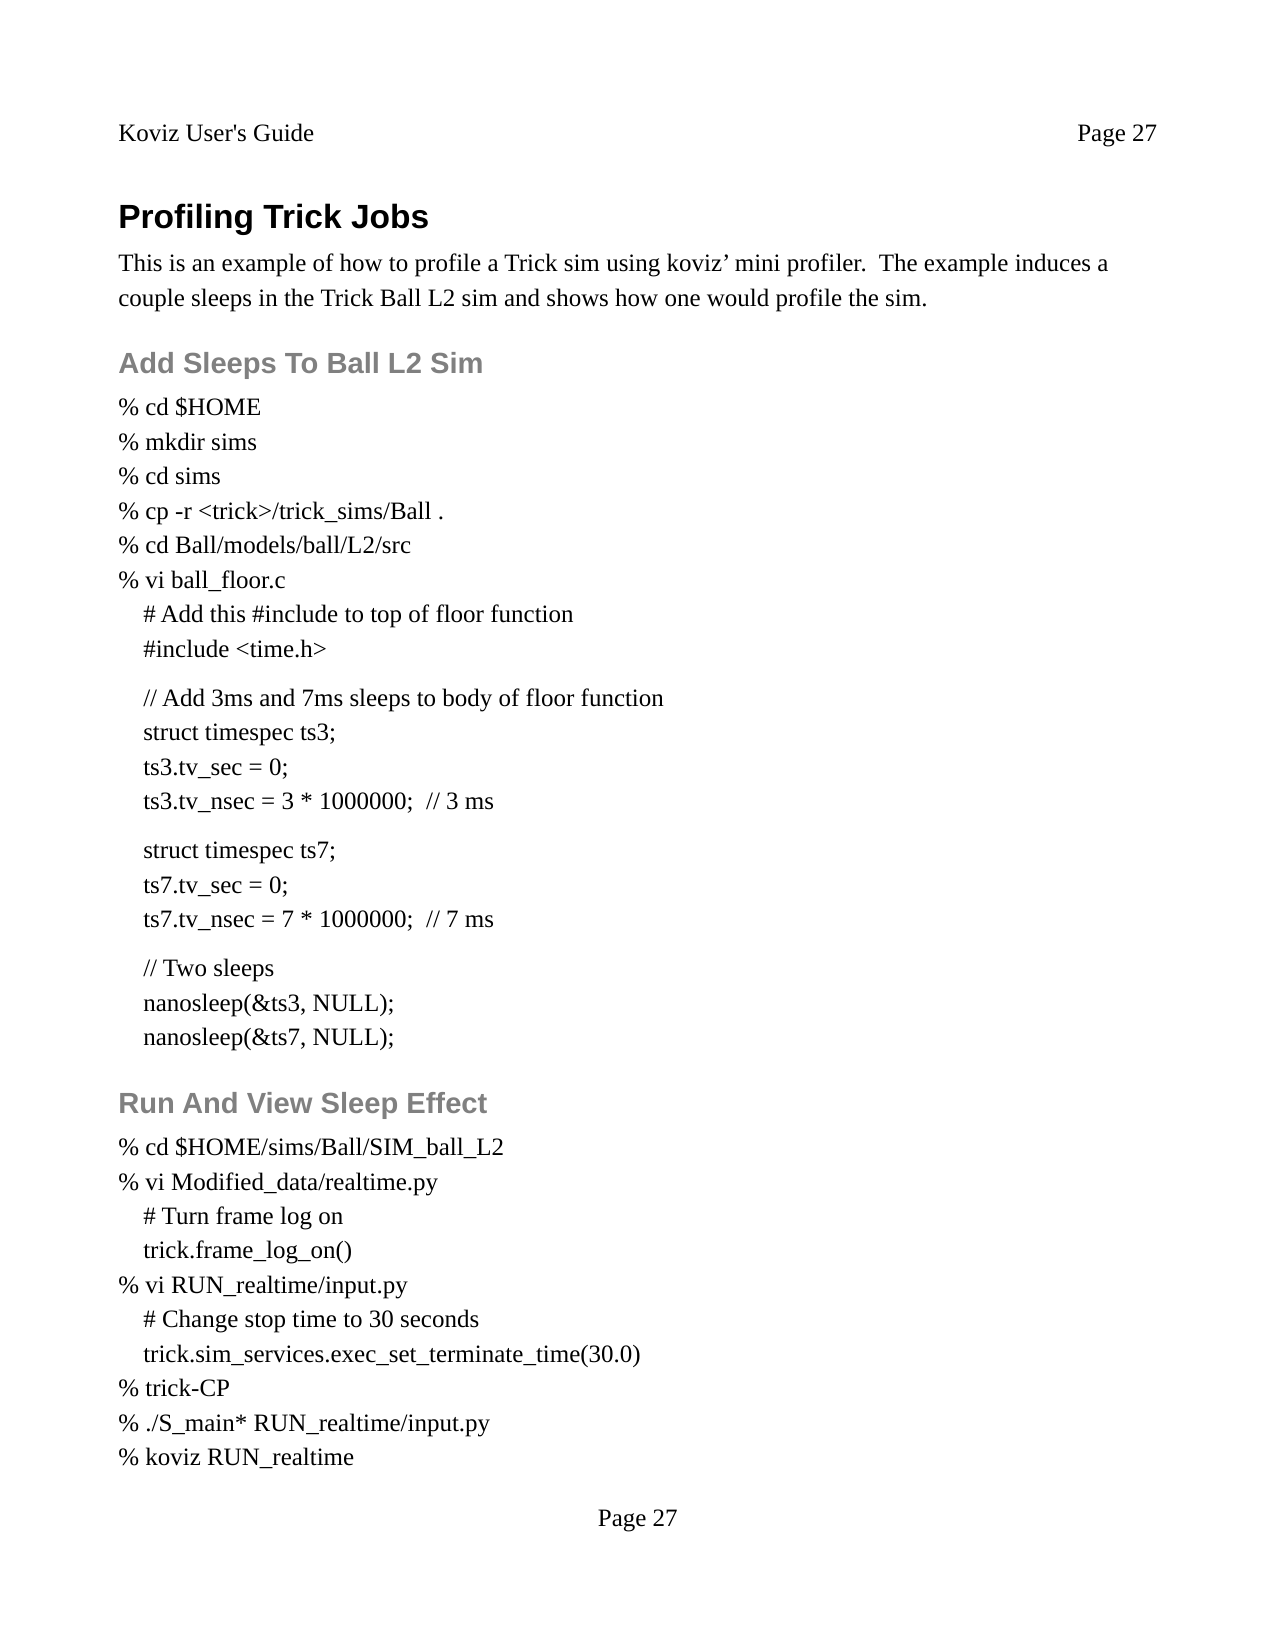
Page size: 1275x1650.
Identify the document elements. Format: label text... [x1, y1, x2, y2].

subtitle Add Sleeps To Ball L2 Sim [118, 346, 1157, 380]
text % cd $HOME % mkdir sims % cd sims % cp -r <trick>/trick_sims/Ball . % cd Ball/models/ball/L2/src % vi ball_floor.c # Add this #include to top of floor function #include <time.h> [118, 392, 1157, 663]
text This is an example of how to profile a Trick sim using koviz’ mini profiler. The example induces a couple sleeps in the Trick Ball L2 sim and shows how one would profile the sim. [118, 248, 1157, 312]
text // Add 3ms and 7ms sleeps to body of floor function struct timespec ts3; ts3.tv_sec = 0; ts3.tv_nsec = 3 * 1000000; // 3 ms [118, 683, 1157, 815]
text // Two sleeps nanosleep(&ts3, NULL); nanosleep(&ts7, NULL); [118, 953, 1157, 1051]
text % cd $HOME/sims/Ball/SIM_ball_L2 % vi Modified_data/realtime.py # Turn frame log on trick.frame_log_on() % vi RUN_realtime/input.py # Change stop time to 30 seconds trick.sim_services.exec_set_terminate_time(30.0) % trick-CP % ./S_main* RUN_realtime/input.py % koviz RUN_realtime [118, 1132, 1157, 1471]
subtitle Run And View Sleep Effect [118, 1086, 1157, 1119]
subtitle Profiling Trick Jobs [118, 197, 1157, 236]
text struct timespec ts7; ts7.tv_sec = 0; ts7.tv_nsec = 7 * 1000000; // 7 ms [118, 835, 1157, 933]
